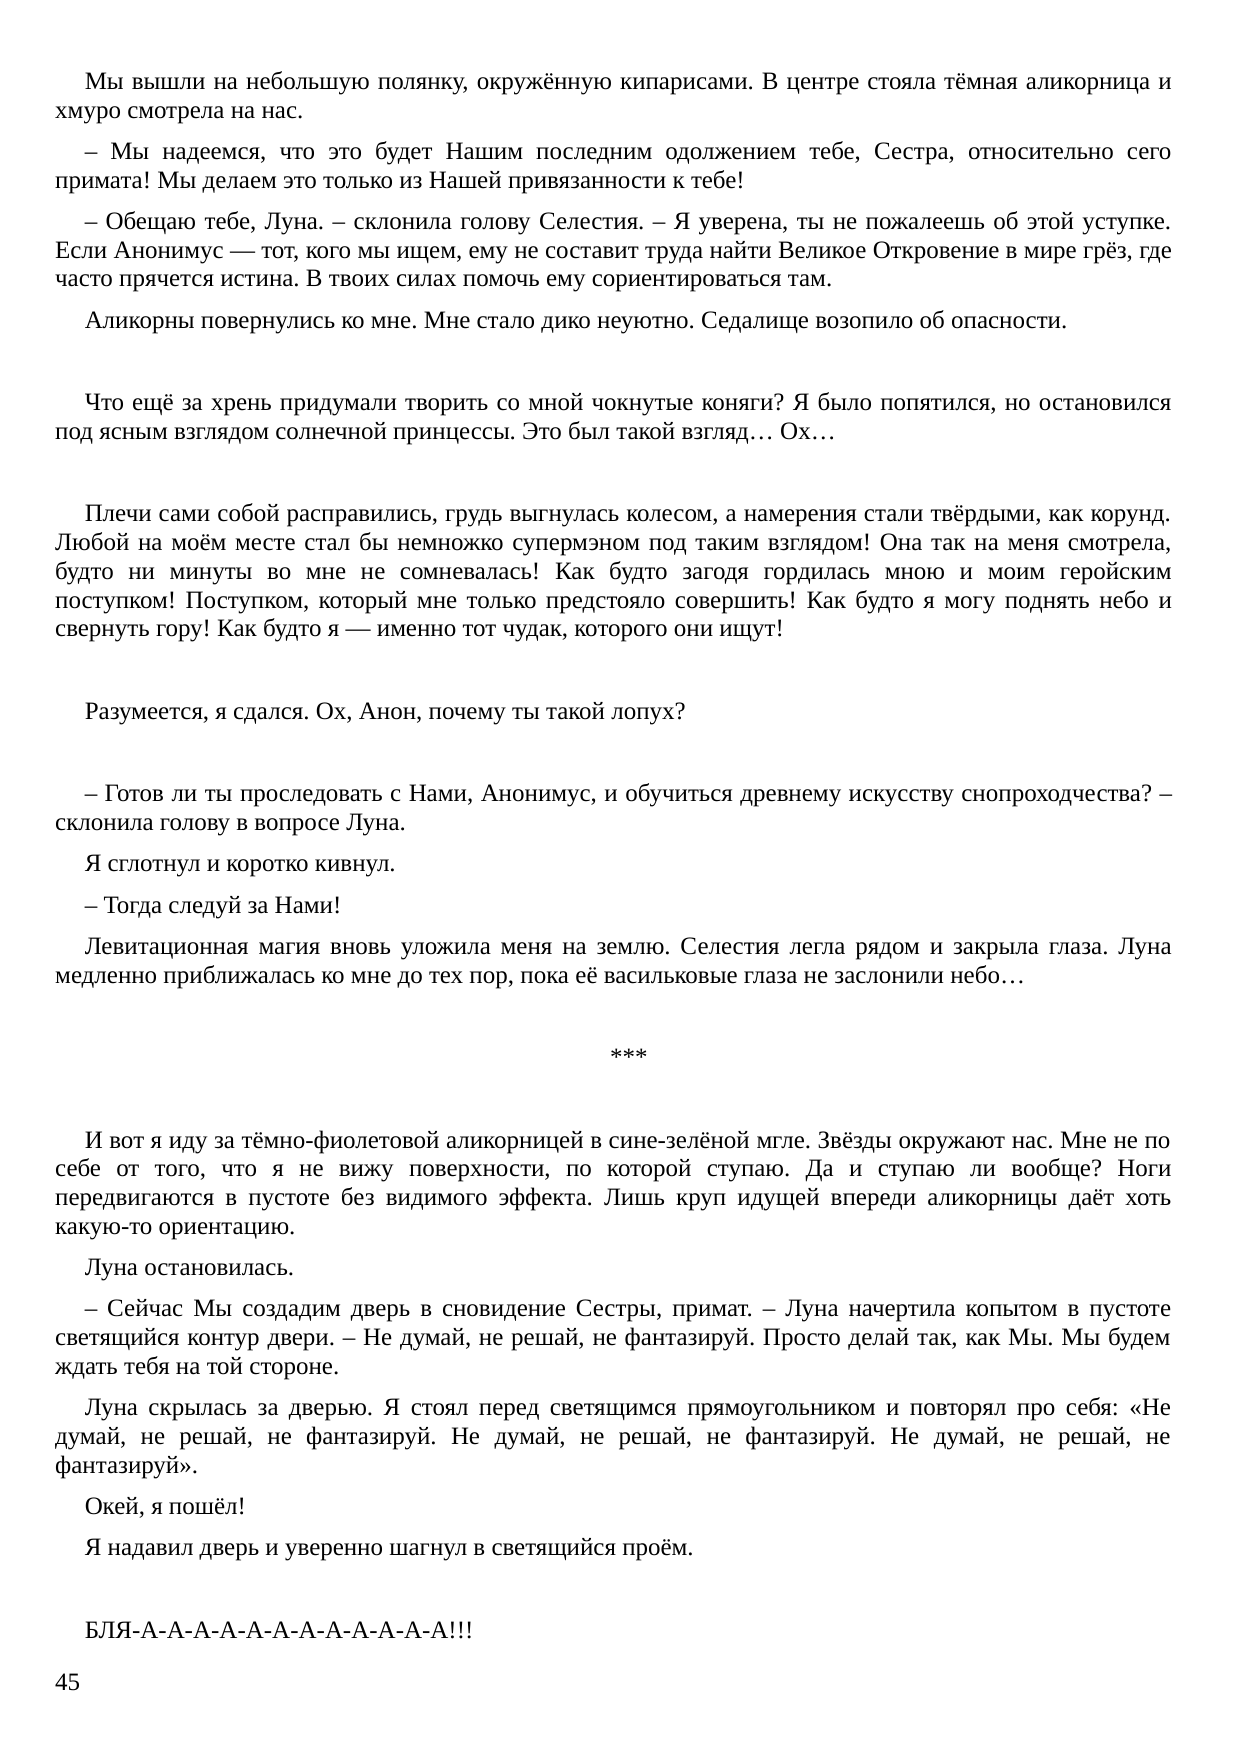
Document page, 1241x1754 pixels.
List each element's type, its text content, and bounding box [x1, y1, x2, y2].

text – Тогда следуй за Нами! [55, 890, 1173, 918]
text Луна скрылась за дверью. Я стоял перед светящимся прямоугольником и повторял про себя: «Не думай, не решай, не фантазируй. Не думай, не решай, не фантазируй. Не думай, не решай, не фантазируй». [55, 1392, 1173, 1478]
text – Готов ли ты проследовать с Нами, Анонимус, и обучиться древнему искусству снопроходчества? – склонила голову в вопросе Луна. [55, 778, 1173, 836]
text – Сейчас Мы создадим дверь в сновидение Сестры, примат. – Луна начертила копытом в пустоте светящийся контур двери. – Не думай, не решай, не фантазируй. Просто делай так, как Мы. Мы будем ждать тебя на той стороне. [55, 1293, 1173, 1380]
text Аликорны повернулись ко мне. Мне стало дико неуютно. Седалище возопило об опасности. [55, 305, 1173, 333]
text Что ещё за хрень придумали творить со мной чокнутые коняги? Я было попятился, но остановился под ясным взглядом солнечной принцессы. Это был такой взгляд… Ох… [55, 387, 1173, 445]
text Я надавил дверь и уверенно шагнул в светящийся проём. [55, 1532, 1173, 1561]
text *** [55, 1042, 1173, 1071]
text Я сглотнул и коротко кивнул. [55, 848, 1173, 877]
text Разумеется, я сдался. Ох, Анон, почему ты такой лопух? [55, 696, 1173, 725]
text Плечи сами собой расправились, грудь выгнулась колесом, а намерения стали твёрдыми, как корунд. Любой на моём месте стал бы немножко супермэном под таким взглядом! Она так на меня смотрела, будто ни минуты во мне не сомневалась! Как будто загодя гордилась мною и моим геройским поступком! Поступком, который мне только предстояло совершить! Как будто я могу поднять небо и свернуть гору! Как будто я — именно тот чудак, которого они ищут! [55, 498, 1173, 642]
text – Мы надеемся, что это будет Нашим последним одолжением тебе, Сестра, относительно сего примата! Мы делаем это только из Нашей привязанности к тебе! [55, 136, 1173, 193]
text БЛЯ-А-А-А-А-А-А-А-А-А-А-А-А!!! [55, 1615, 1173, 1643]
text Луна остановилась. [55, 1252, 1173, 1281]
text И вот я иду за тёмно-фиолетовой аликорницей в сине-зелёной мгле. Звёзды окружают нас. Мне не по себе от того, что я не вижу поверхности, по которой ступаю. Да и ступаю ли вообще? Ноги передвигаются в пустоте без видимого эффекта. Лишь круп идущей впереди аликорницы даёт хоть какую-то ориентацию. [55, 1125, 1173, 1240]
text Левитационная магия вновь уложила меня на землю. Селестия легла рядом и закрыла глаза. Луна медленно приближалась ко мне до тех пор, пока её васильковые глаза не заслонили небо… [55, 931, 1173, 988]
text Окей, я пошёл! [55, 1491, 1173, 1520]
text Мы вышли на небольшую полянку, окружённую кипарисами. В центре стояла тёмная аликорница и хмуро смотрела на нас. [55, 66, 1173, 123]
text – Обещаю тебе, Луна. – склонила голову Селестия. – Я уверена, ты не пожалеешь об этой уступке. Если Анонимус — тот, кого мы ищем, ему не составит труда найти Великое Откровение в мире грёз, где часто прячется истина. В твоих силах помочь ему сориентироваться там. [55, 206, 1173, 292]
